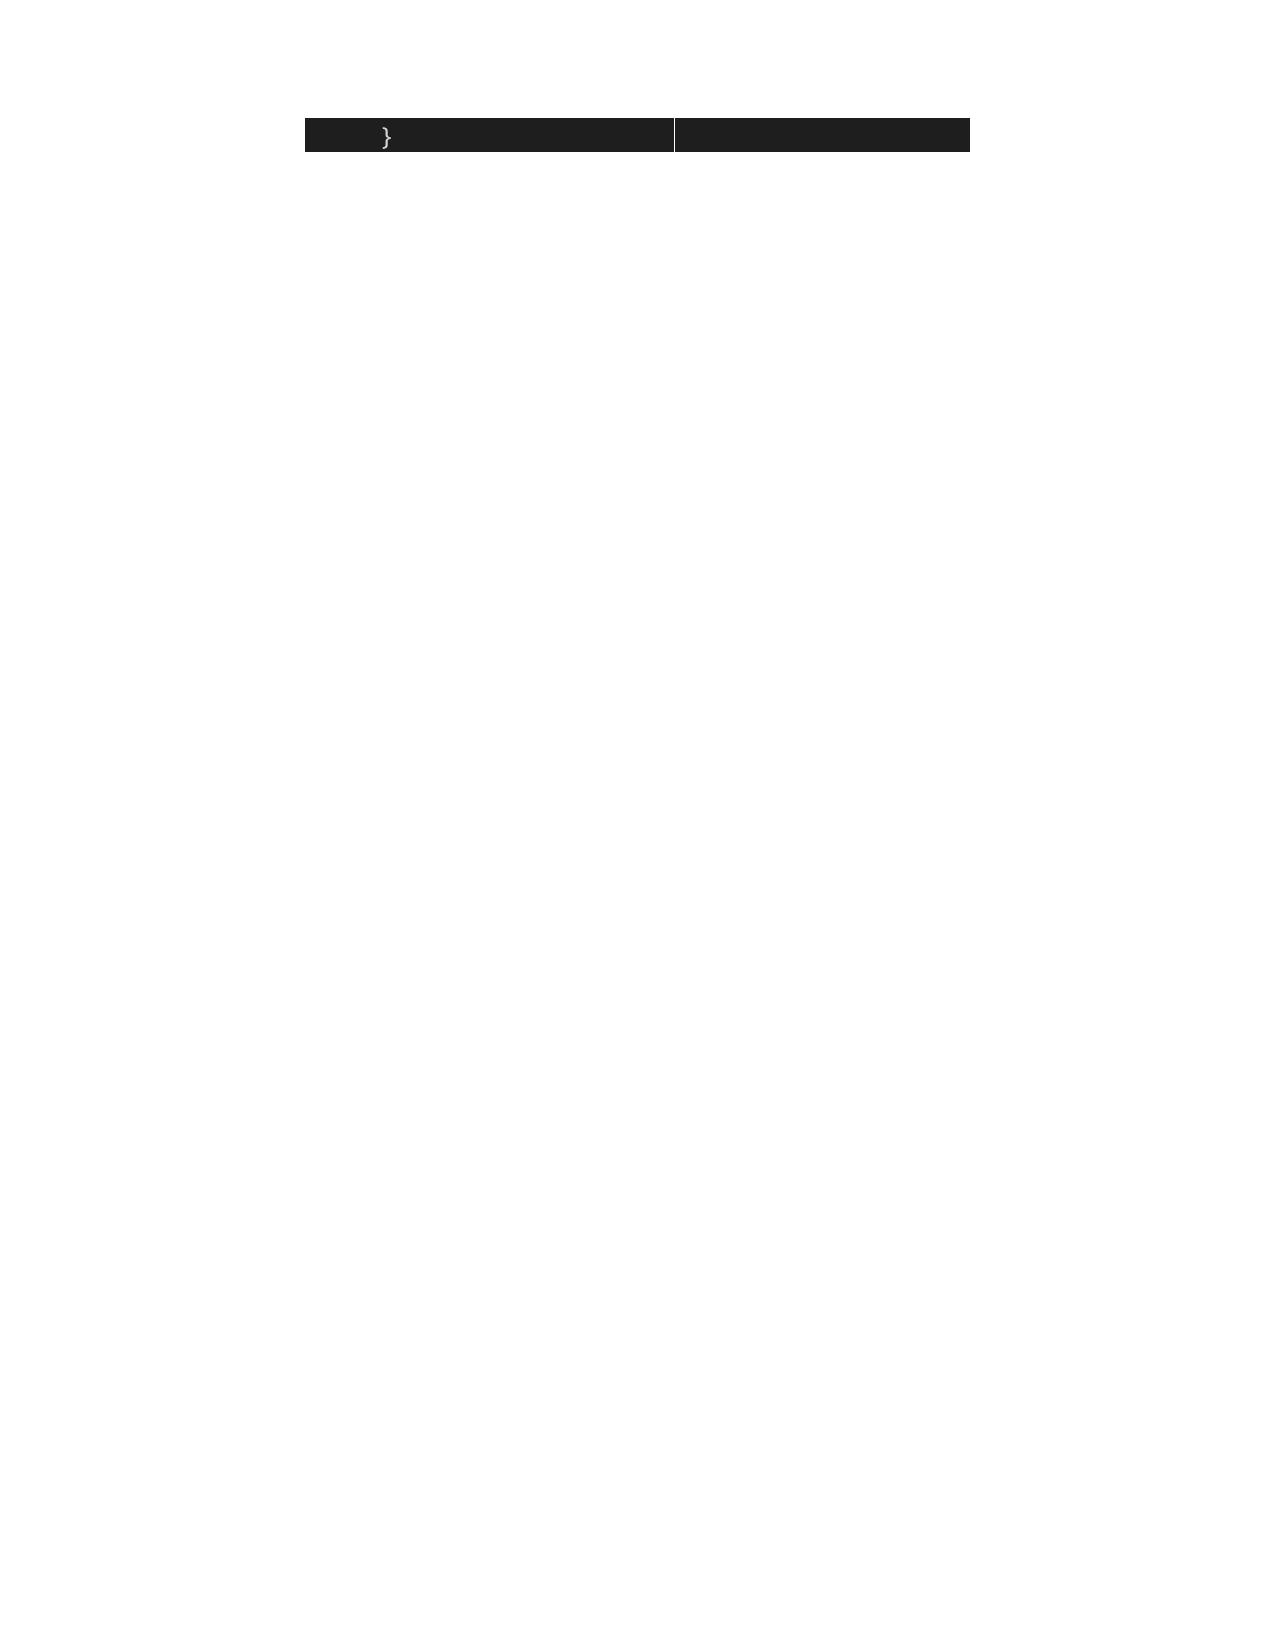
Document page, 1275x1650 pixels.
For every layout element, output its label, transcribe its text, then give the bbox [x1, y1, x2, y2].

text } [118, 118, 1157, 152]
